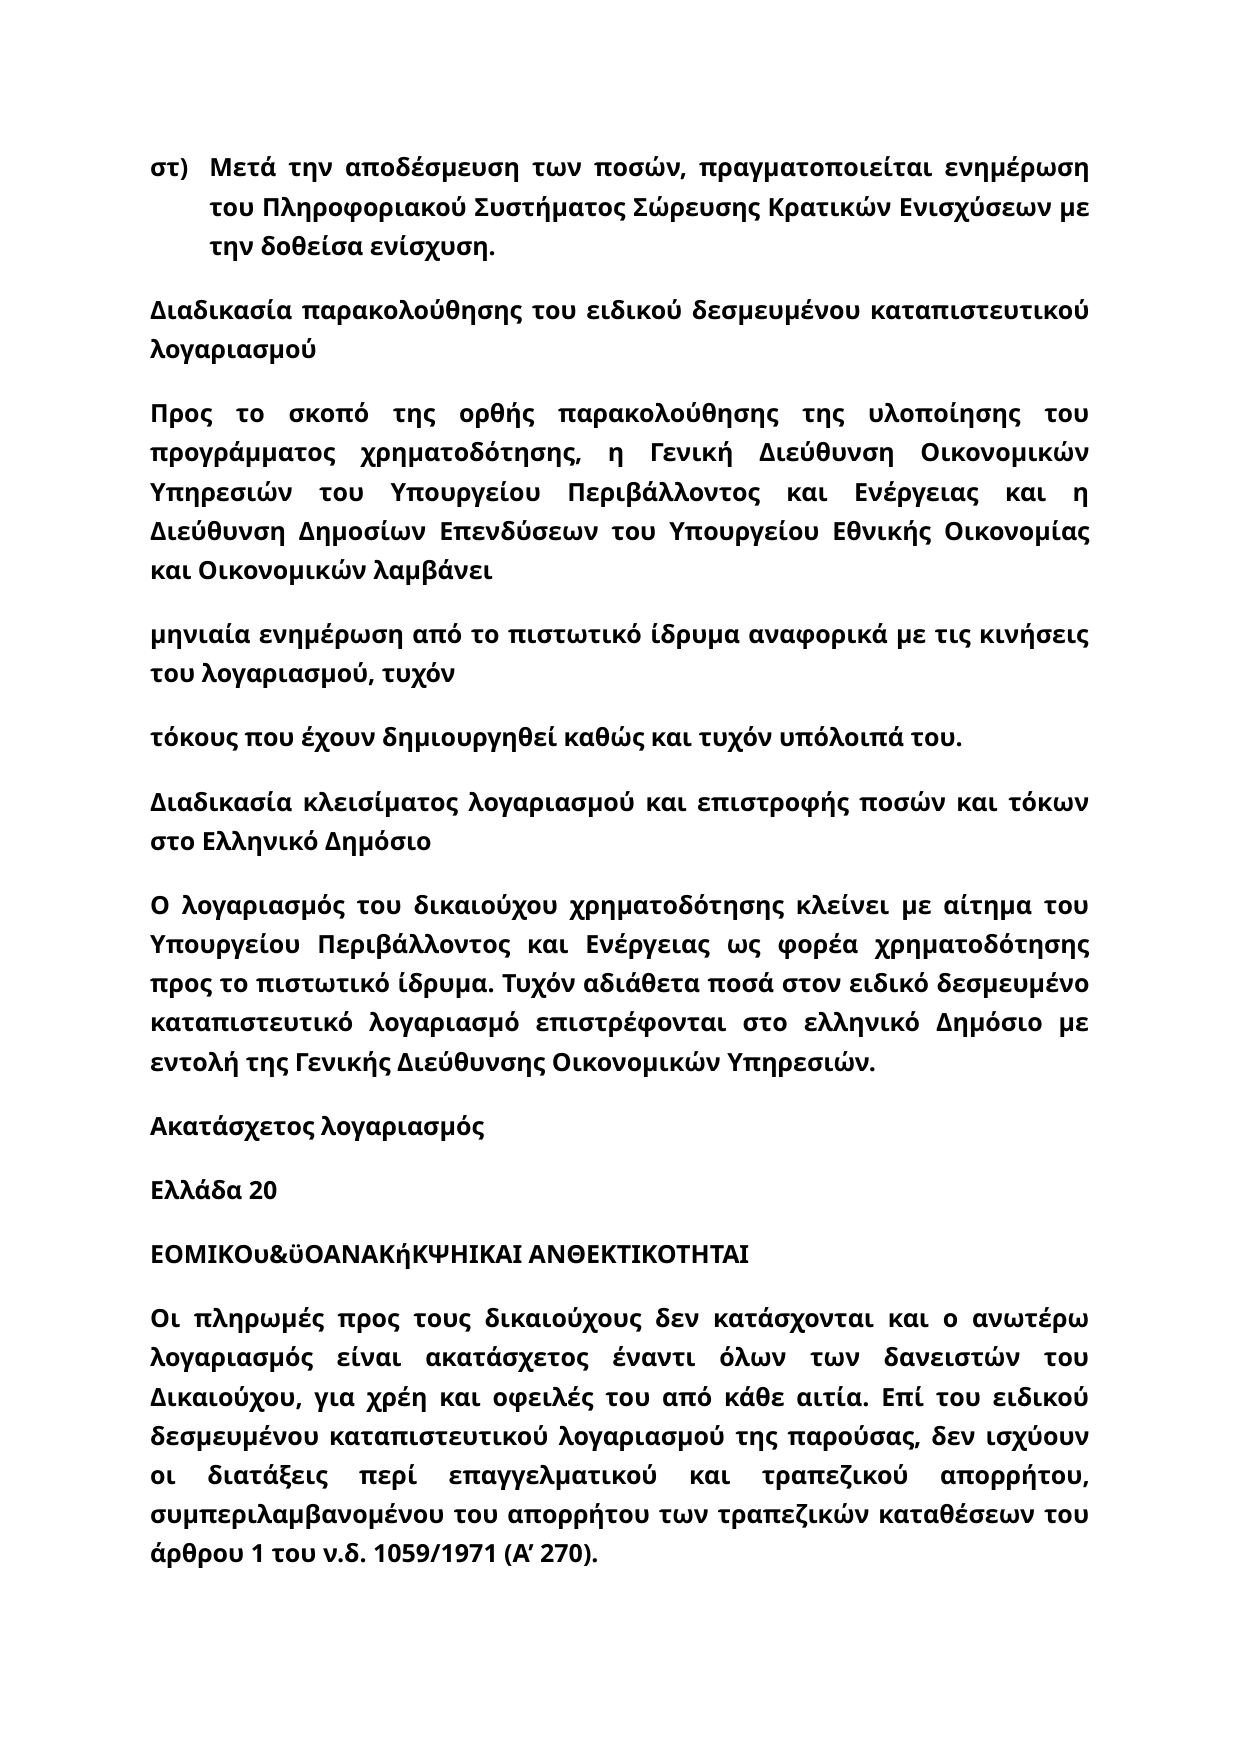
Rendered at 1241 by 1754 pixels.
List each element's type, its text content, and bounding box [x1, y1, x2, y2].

text Διαδικασία παρακολούθησης του ειδικού δεσμευμένου καταπιστευτικού λογαριασμού [150, 292, 1090, 366]
text Προς το σκοπό της ορθής παρακολούθησης της υλοποίησης του προγράμματος χρηματοδότησης, η Γενική Διεύθυνση Οικονομικών Υπηρεσιών του Υπουργείου Περιβάλλοντος και Ενέργειας και η Διεύθυνση Δημοσίων Επενδύσεων του Υπουργείου Εθνικής Οικονομίας και Οικονομικών λαμβάνει [150, 396, 1090, 587]
text μηνιαία ενημέρωση από το πιστωτικό ίδρυμα αναφορικά με τις κινήσεις του λογαριασμού, τυχόν [150, 617, 1090, 690]
text Ο λογαριασμός του δικαιούχου χρηματοδότησης κλείνει με αίτημα του Υπουργείου Περιβάλλοντος και Ενέργειας ως φορέα χρηματοδότησης προς το πιστωτικό ίδρυμα. Τυχόν αδιάθετα ποσά στον ειδικό δεσμευμένο καταπιστευτικό λογαριασμό επιστρέφονται στο ελληνικό Δημόσιο με εντολή της Γενικής Διεύθυνσης Οικονομικών Υπηρεσιών. [150, 887, 1090, 1078]
text ΕΟΜΙΚΟυ&ϋΟΑΝΑΚήΚΨΗΙΚΑΙ ΑΝΘΕΚΤΙΚΟΤΗΤΑΙ [150, 1237, 1090, 1271]
text Οι πληρωμές προς τους δικαιούχους δεν κατάσχονται και ο ανωτέρω λογαριασμός είναι ακατάσχετος έναντι όλων των δανειστών του Δικαιούχου, για χρέη και οφειλές του από κάθε αιτία. Επί του ειδικού δεσμευμένου καταπιστευτικού λογαριασμού της παρούσας, δεν ισχύουν οι διατάξεις περί επαγγελματικού και τραπεζικού απορρήτου, συμπεριλαμβανομένου του απορρήτου των τραπεζικών καταθέσεων του άρθρου 1 του ν.δ. 1059/1971 (Α’ 270). [150, 1301, 1090, 1570]
text Ακατάσχετος λογαριασμός [150, 1108, 1090, 1142]
text τόκους που έχουν δημιουργηθεί καθώς και τυχόν υπόλοιπά του. [150, 720, 1090, 754]
text Ελλάδα 20 [150, 1172, 1090, 1207]
text Διαδικασία κλεισίματος λογαριασμού και επιστροφής ποσών και τόκων στο Ελληνικό Δημόσιο [150, 784, 1090, 857]
list στ) Μετά την αποδέσμευση των ποσών, πραγματοποιείται ενημέρωση του Πληροφοριακού Συστήματος Σώρευσης Κρατικών Ενισχύσεων με την δοθείσα ενίσχυση. [150, 150, 1090, 262]
